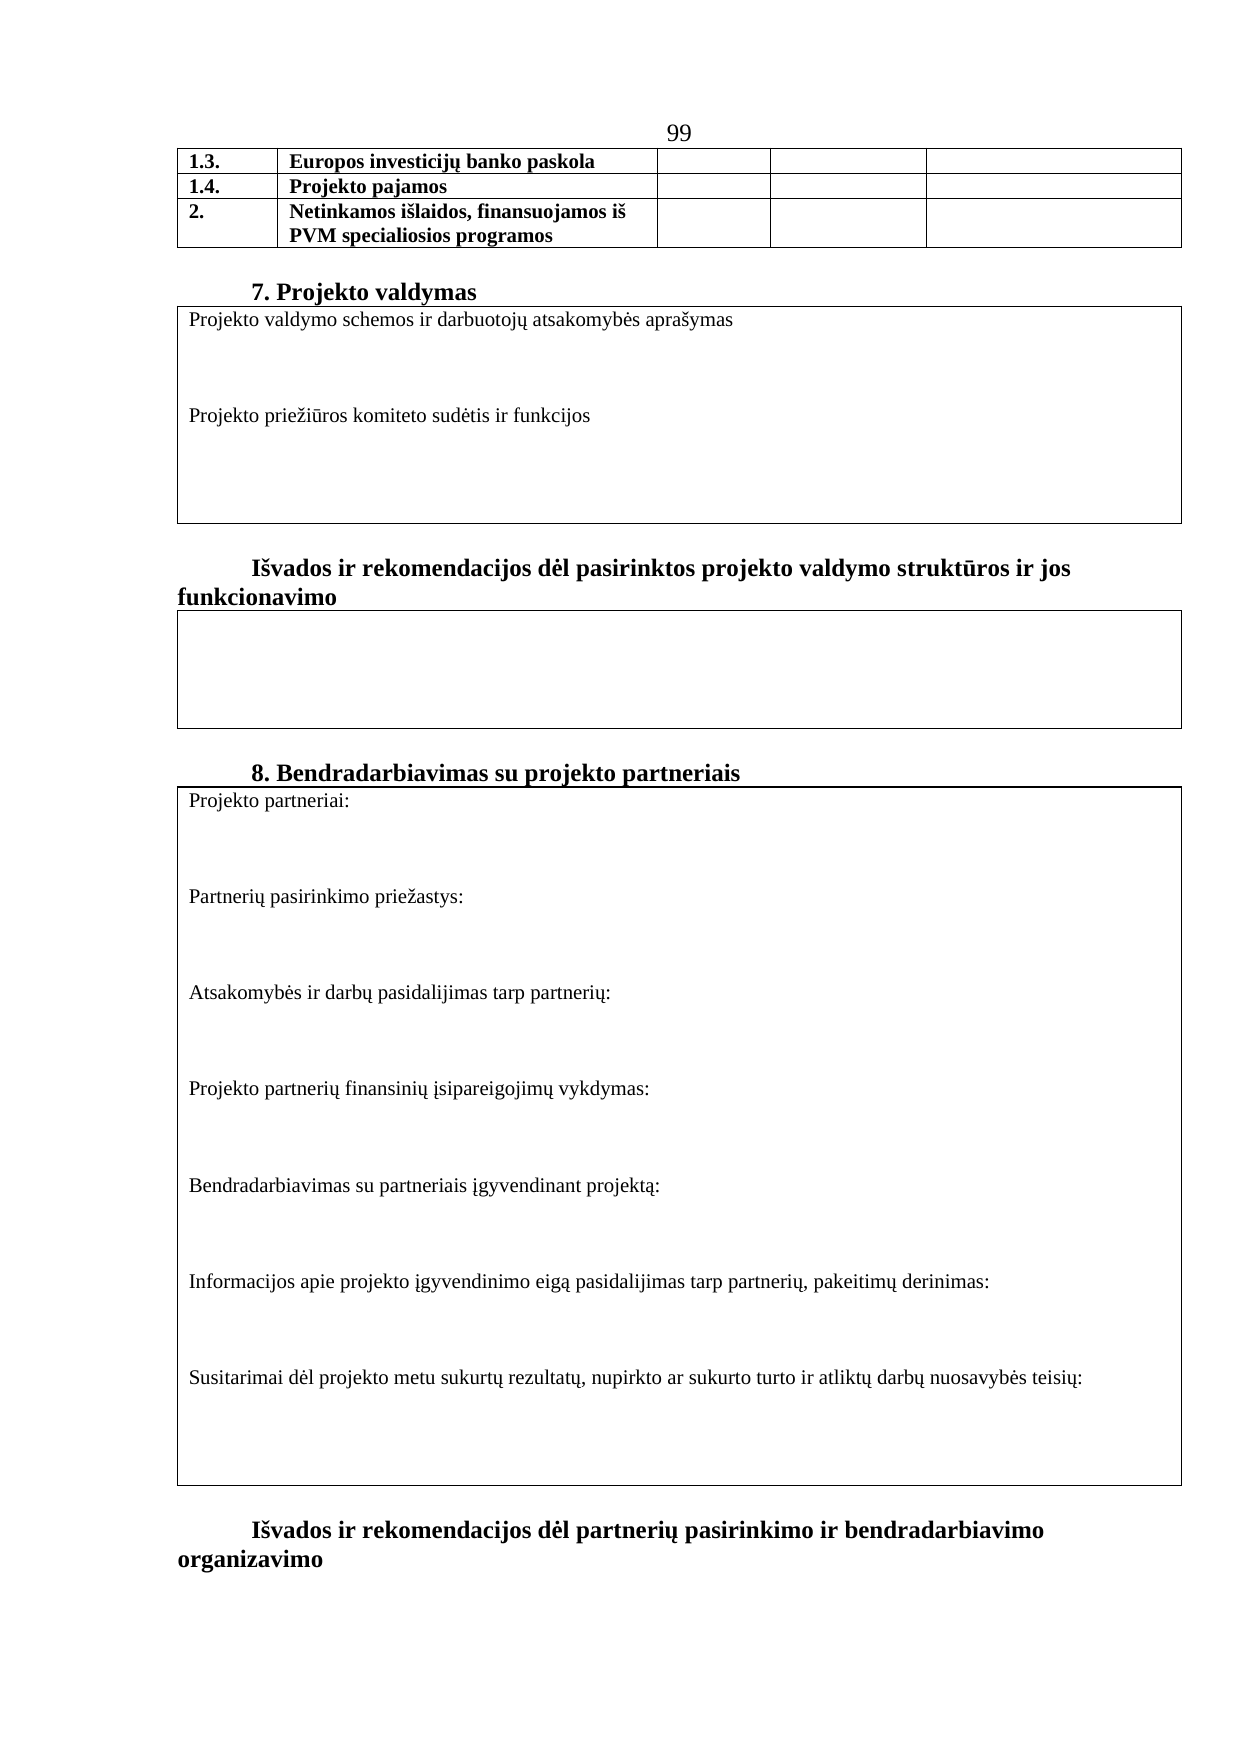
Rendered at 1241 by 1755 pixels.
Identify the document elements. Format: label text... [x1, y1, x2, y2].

table_cell [771, 149, 926, 173]
table_cell [658, 174, 770, 198]
table_cell [927, 149, 1181, 173]
table_cell [771, 199, 926, 247]
table_cell [658, 199, 770, 247]
table_cell [927, 174, 1181, 198]
table_cell 1.3. [178, 149, 277, 173]
table_cell [771, 174, 926, 198]
table_cell Europos investicijų banko paskola [278, 149, 657, 173]
table_header Projekto partneriai: Partnerių pasirinkimo priežastys: Atsakomybės ir darbų pasidalijimas tarp partnerių: Projekto partnerių finansinių įsipareigojimų vykdymas: Bendradarbiavimas su partneriais įgyvendinant projektą: Informacijos apie projekto įgyvendinimo eigą pasidalijimas tarp partnerių, pakeitimų derinimas: Susitarimai dėl projekto metu sukurtų rezultatų, nupirkto ar sukurto turto ir atliktų darbų nuosavybės teisių: [178, 788, 1181, 1485]
text 7. Projekto valdymas [177, 277, 1181, 306]
table_header [178, 611, 1181, 728]
table_cell Projekto pajamos [278, 174, 657, 198]
table_cell [658, 149, 770, 173]
text 8. Bendradarbiavimas su projekto partneriais [177, 758, 1181, 786]
table_cell [927, 199, 1181, 247]
table_header Projekto valdymo schemos ir darbuotojų atsakomybės aprašymas Projekto priežiūros komiteto sudėtis ir funkcijos [178, 307, 1181, 523]
table_cell Netinkamos išlaidos, finansuojamos iš PVM specialiosios programos [278, 199, 657, 247]
table_cell 1.4. [178, 174, 277, 198]
table_cell 2. [178, 199, 277, 247]
text Išvados ir rekomendacijos dėl pasirinktos projekto valdymo struktūros ir jos funkcionavimo [177, 553, 1181, 610]
text Išvados ir rekomendacijos dėl partnerių pasirinkimo ir bendradarbiavimo organizavimo [177, 1515, 1181, 1573]
